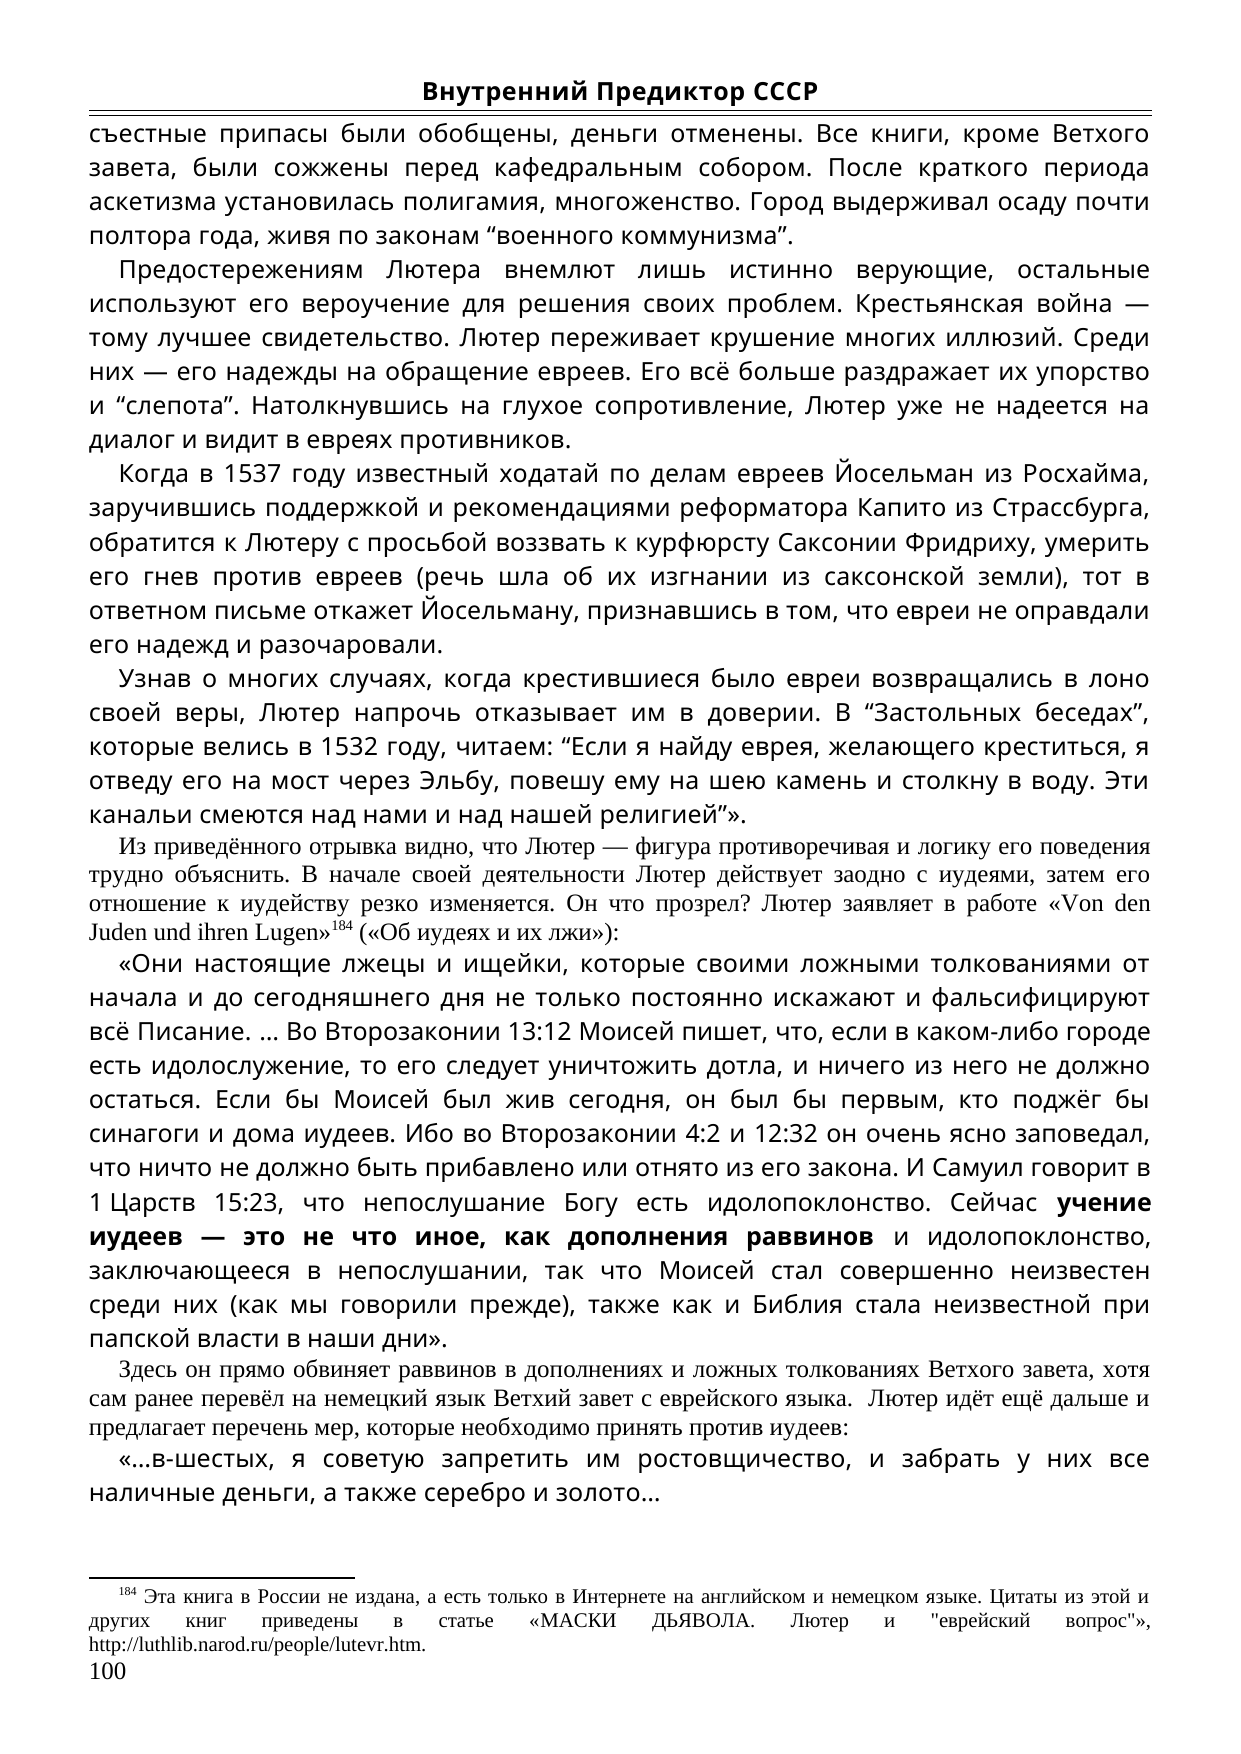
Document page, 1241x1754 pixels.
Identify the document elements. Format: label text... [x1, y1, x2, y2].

text съестные припасы были обобщены, деньги отменены. Все книги, кроме Ветхого завета, были сожжены перед кафедральным собором. После краткого периода аскетизма установилась полигамия, многоженство. Город выдерживал осаду почти полтора года, живя по законам “военного коммунизма”. [89, 116, 1152, 252]
text Узнав о многих случаях, когда крестившиеся было евреи возвращались в лоно своей веры, Лютер напрочь отказывает им в доверии. В “Застольных беседах”, которые велись в 1532 году, читаем: “Если я найду еврея, желающего креститься, я отведу его на мост через Эльбу, повешу ему на шею камень и столкну в воду. Эти канальи смеются над нами и над нашей религией”». [89, 660, 1152, 831]
text Здесь он прямо обвиняет раввинов в дополнениях и ложных толкованиях Ветхого завета, хотя сам ранее перевёл на немецкий язык Ветхий завет с еврейского языка. Лютер идёт ещё дальше и предлагает перечень мер, которые необходимо принять против иудеев: [89, 1354, 1152, 1441]
text Когда в 1537 году известный ходатай по делам евреев Йосельман из Росхайма, заручившись поддержкой и рекомендациями реформатора Капито из Страссбурга, обратится к Лютеру с просьбой воззвать к курфюрсту Саксонии Фридриху, умерить его гнев против евреев (речь шла об их изгнании из саксонской земли), тот в ответном письме откажет Йосельману, признавшись в том, что евреи не оправдали его надежд и разочаровали. [89, 456, 1152, 660]
text «Они настоящие лжецы и ищейки, которые своими ложными толкованиями от начала и до сегодняшнего дня не только постоянно искажают и фальсифицируют всё Писание. … Во Второзаконии 13:12 Моисей пишет, что, если в каком-либо городе есть идолослужение, то его следует уничтожить дотла, и ничего из него не должно остаться. Если бы Моисей был жив сегодня, он был бы первым, кто поджёг бы синагоги и дома иудеев. Ибо во Второзаконии 4:2 и 12:32 он очень ясно заповедал, что ничто не должно быть прибавлено или отнято из его закона. И Самуил говорит в 1 Царств 15:23, что непослушание Богу есть идолопоклонство. Сейчас учение иудеев — это не что иное, как дополнения раввинов и идолопоклонство, заключающееся в непослушании, так что Моисей стал совершенно неизвестен среди них (как мы говорили прежде), также как и Библия стала неизвестной при папской власти в наши дни». [89, 946, 1152, 1354]
text «…в-шестых, я советую запретить им ростовщичество, и забрать у них все наличные деньги, а также серебро и золото… [89, 1441, 1152, 1509]
text Предостережениям Лютера внемлют лишь истинно верующие, остальные используют его вероучение для решения своих проблем. Крестьянская война — тому лучшее свидетельство. Лютер переживает крушение многих иллюзий. Среди них — его надежды на обращение евреев. Его всё больше раздражает их упорство и “слепота”. Натолкнувшись на глухое сопротивление, Лютер уже не надеется на диалог и видит в евреях противников. [89, 252, 1152, 456]
text Из приведённого отрывка видно, что Лютер — фигура противоречивая и логику его поведения трудно объяснить. В начале своей деятельности Лютер действует заодно с иудеями, затем его отношение к иудейству резко изменяется. Он что прозрел? Лютер заявляет в работе «Von den Juden und ihren Lugen» («Об иудеях и их лжи»): [89, 831, 1152, 946]
text Эта книга в России не издана, а есть только в Интернете на английском и немецком языке. Цитаты из этой и других книг приведены в статье «МАСКИ ДЬЯВОЛА. Лютер и "еврейский вопрос"», http://luthlib.narod.ru/people/lutevr.htm. [89, 1584, 1152, 1656]
